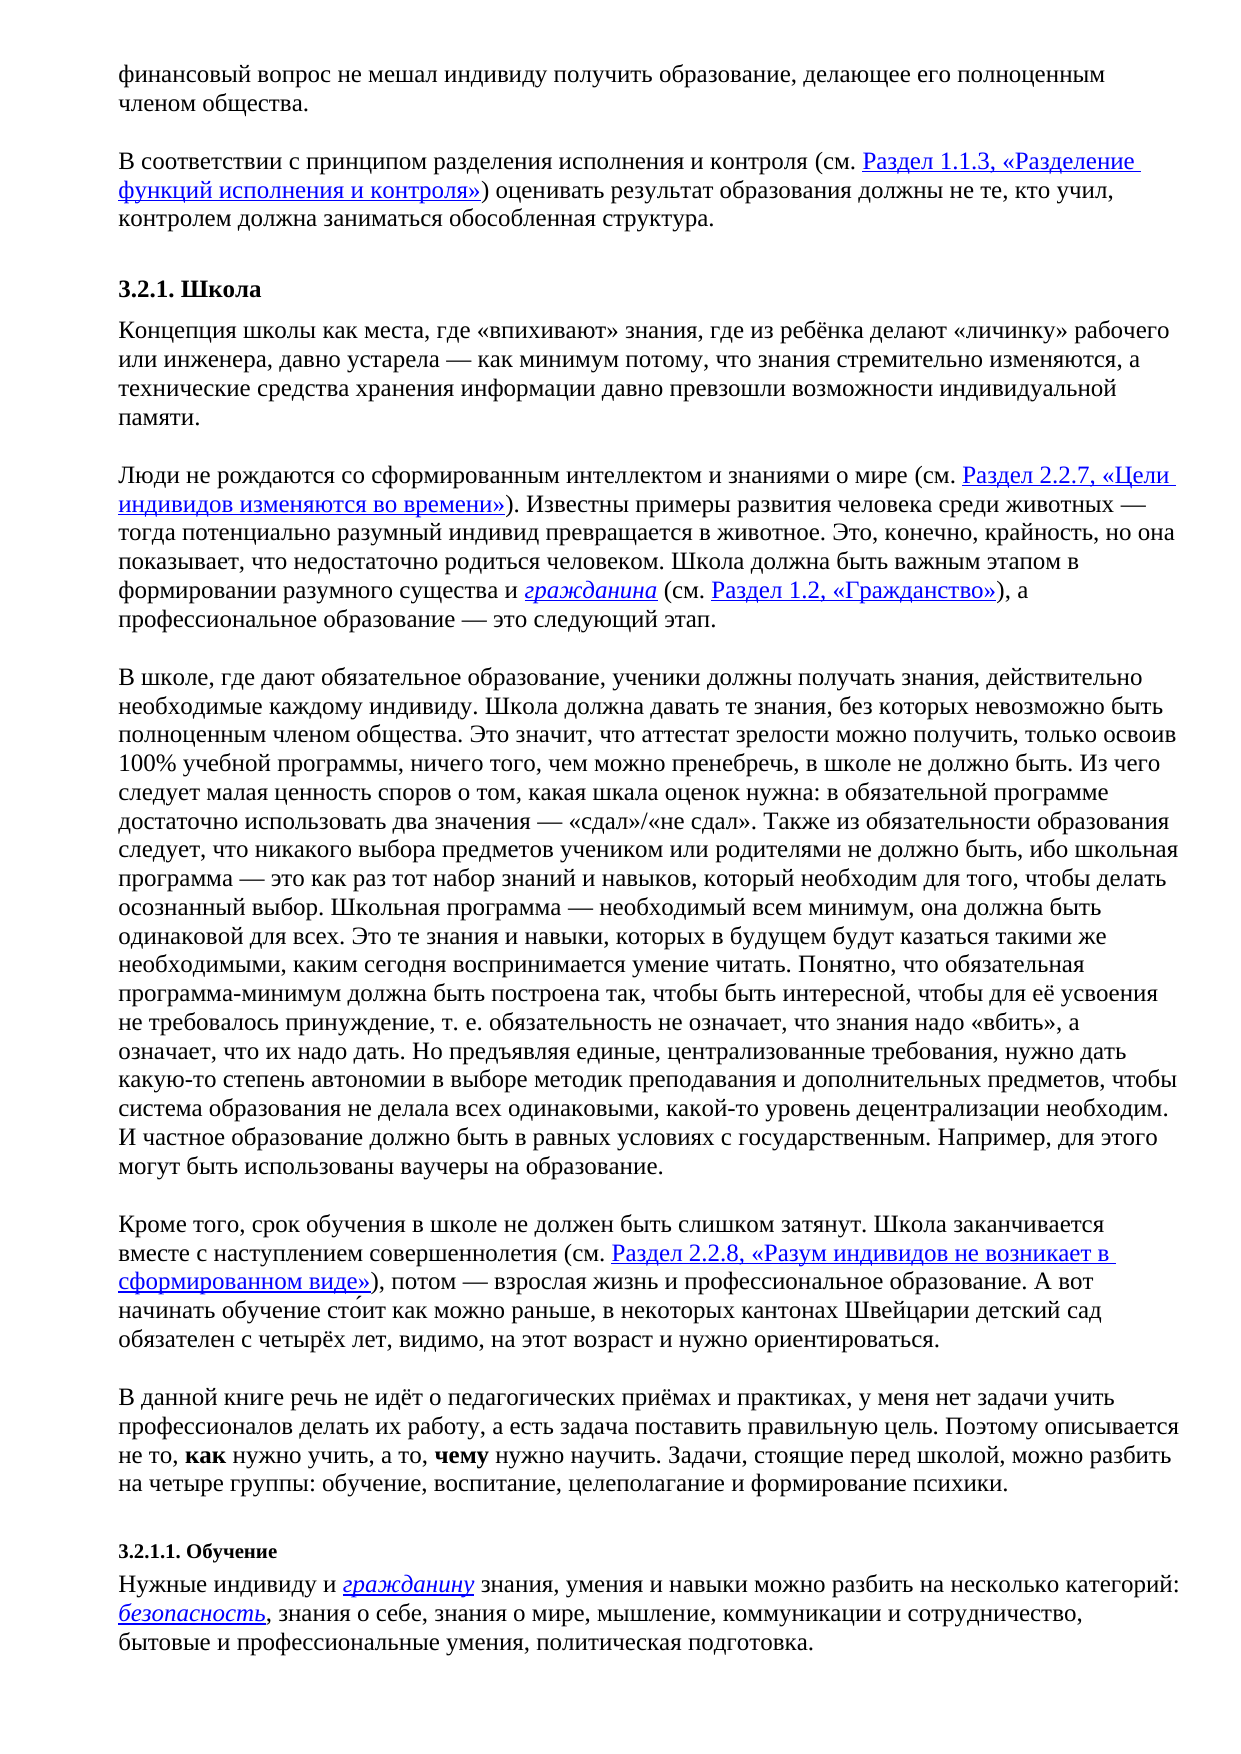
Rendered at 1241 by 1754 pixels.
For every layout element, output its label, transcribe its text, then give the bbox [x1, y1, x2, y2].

subtitle 3.2.1.1. Обучение [118, 1539, 1181, 1563]
text Люди не рождаются со сформированным интеллектом и знаниями о мире (см. Раздел 2.2.7, «Цели индивидов изменяются во времени»). Известны примеры развития человека среди животных — тогда потенциально разумный индивид превращается в животное. Это, конечно, крайность, но она показывает, что недостаточно родиться человеком. Школа должна быть важным этапом в формировании разумного существа и гражданина (см. Раздел 1.2, «Гражданство»), а профессиональное образование — это следующий этап. [118, 460, 1181, 632]
text Нужные индивиду и гражданину знания, умения и навыки можно разбить на несколько категорий: безопасность, знания о себе, знания о мире, мышление, коммуникации и сотрудничество, бытовые и профессиональные умения, политическая подготовка. [118, 1569, 1181, 1656]
text В соответствии с принципом разделения исполнения и контроля (см. Раздел 1.1.3, «Разделение функций исполнения и контроля») оценивать результат образования должны не те, кто учил, контролем должна заниматься обособленная структура. [118, 146, 1181, 232]
text финансовый вопрос не мешал индивиду получить образование, делающее его полноценным членом общества. [118, 59, 1181, 117]
text Концепция школы как места, где «впихивают» знания, где из ребёнка делают «личинку» рабочего или инженера, давно устарела — как минимум потому, что знания стремительно изменяются, а технические средства хранения информации давно превзошли возможности индивидуальной памяти. [118, 316, 1181, 431]
subtitle 3.2.1. Школа [118, 274, 1181, 303]
text Кроме того, срок обучения в школе не должен быть слишком затянут. Школа заканчивается вместе с наступлением совершеннолетия (см. Раздел 2.2.8, «Разум индивидов не возникает в сформированном виде»), потом — взрослая жизнь и профессиональное образование. А вот начинать обучение сто́ит как можно раньше, в некоторых кантонах Швейцарии детский сад обязателен с четырёх лет, видимо, на этот возраст и нужно ориентироваться. [118, 1209, 1181, 1353]
text В школе, где дают обязательное образование, ученики должны получать знания, действительно необходимые каждому индивиду. Школа должна давать те знания, без которых невозможно быть полноценным членом общества. Это значит, что аттестат зрелости можно получить, только освоив 100% учебной программы, ничего того, чем можно пренебречь, в школе не должно быть. Из чего следует малая ценность споров о том, какая шкала оценок нужна: в обязательной программе достаточно использовать два значения — «сдал»/«не сдал». Также из обязательности образования следует, что никакого выбора предметов учеником или родителями не должно быть, ибо школьная программа — это как раз тот набор знаний и навыков, который необходим для того, чтобы делать осознанный выбор. Школьная программа — необходимый всем минимум, она должна быть одинаковой для всех. Это те знания и навыки, которых в будущем будут казаться такими же необходимыми, каким сегодня воспринимается умение читать. Понятно, что обязательная программа-минимум должна быть построена так, чтобы быть интересной, чтобы для её усвоения не требовалось принуждение, т. е. обязательность не означает, что знания надо «вбить», а означает, что их надо дать. Но предъявляя единые, централизованные требования, нужно дать какую-то степень автономии в выборе методик преподавания и дополнительных предметов, чтобы система образования не делала всех одинаковыми, какой-то уровень децентрализации необходим. И частное образование должно быть в равных условиях с государственным. Например, для этого могут быть использованы ваучеры на образование. [118, 662, 1181, 1179]
text В данной книге речь не идёт о педагогических приёмах и практиках, у меня нет задачи учить профессионалов делать их работу, а есть задача поставить правильную цель. Поэтому описывается не то, как нужно учить, а то, чему нужно научить. Задачи, стоящие перед школой, можно разбить на четыре группы: обучение, воспитание, целеполагание и формирование психики. [118, 1382, 1181, 1497]
